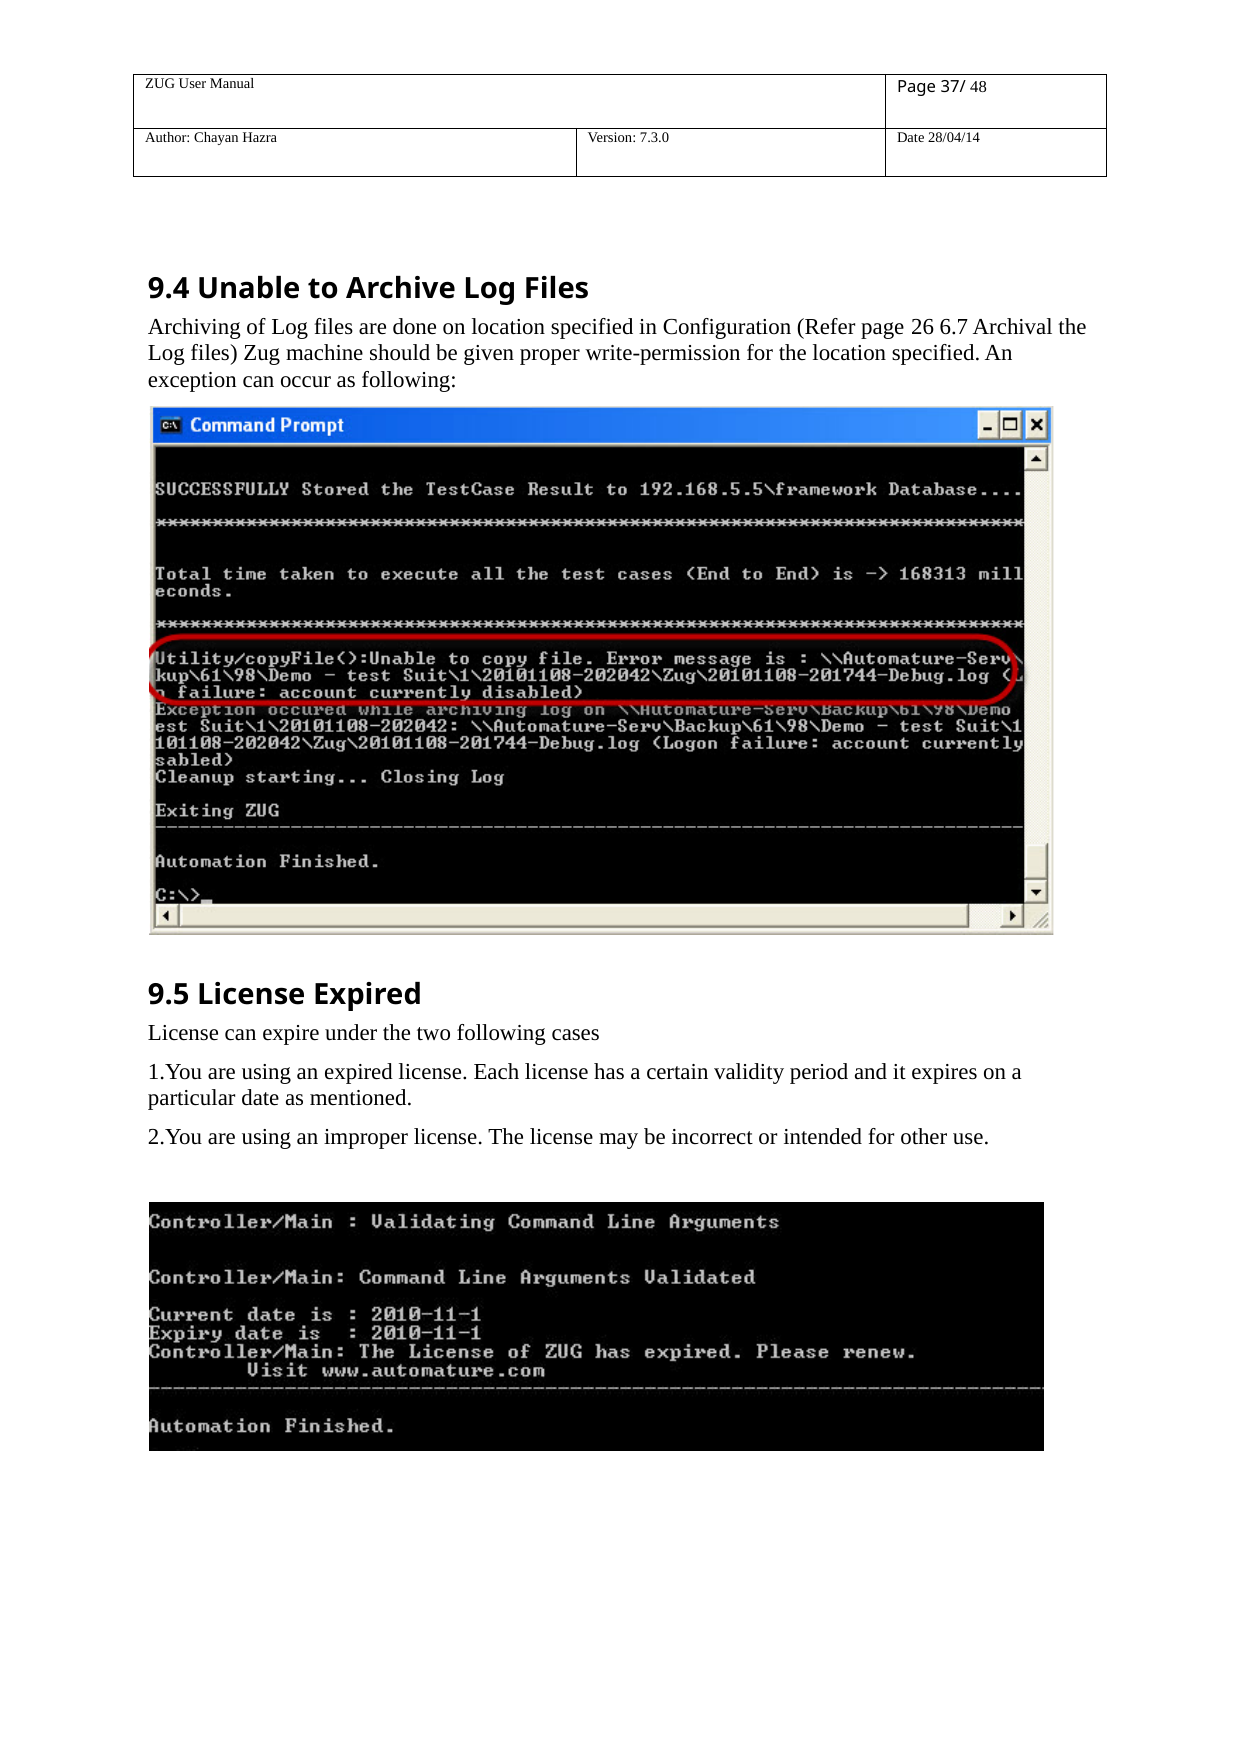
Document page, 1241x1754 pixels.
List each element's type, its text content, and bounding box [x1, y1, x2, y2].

list You are using an improper license. The license may be incorrect or intended for other use. [148, 1123, 1092, 1150]
text Archiving of Log files are done on location specified in Configuration (Refer page 25 6.7 Archival the Log files) Zug machine should be given proper write-permission for the location specified. An exception can occur as following: [148, 313, 1092, 392]
subtitle 9.4 Unable to Archive Log Files [148, 267, 1092, 307]
subtitle 9.5 License Expired [148, 973, 1092, 1013]
picture [149, 406, 1054, 935]
list You are using an expired license. Each license has a certain validity period and it expires on a particular date as mentioned. [148, 1058, 1092, 1111]
text License can expire under the two following cases [148, 1019, 1092, 1046]
